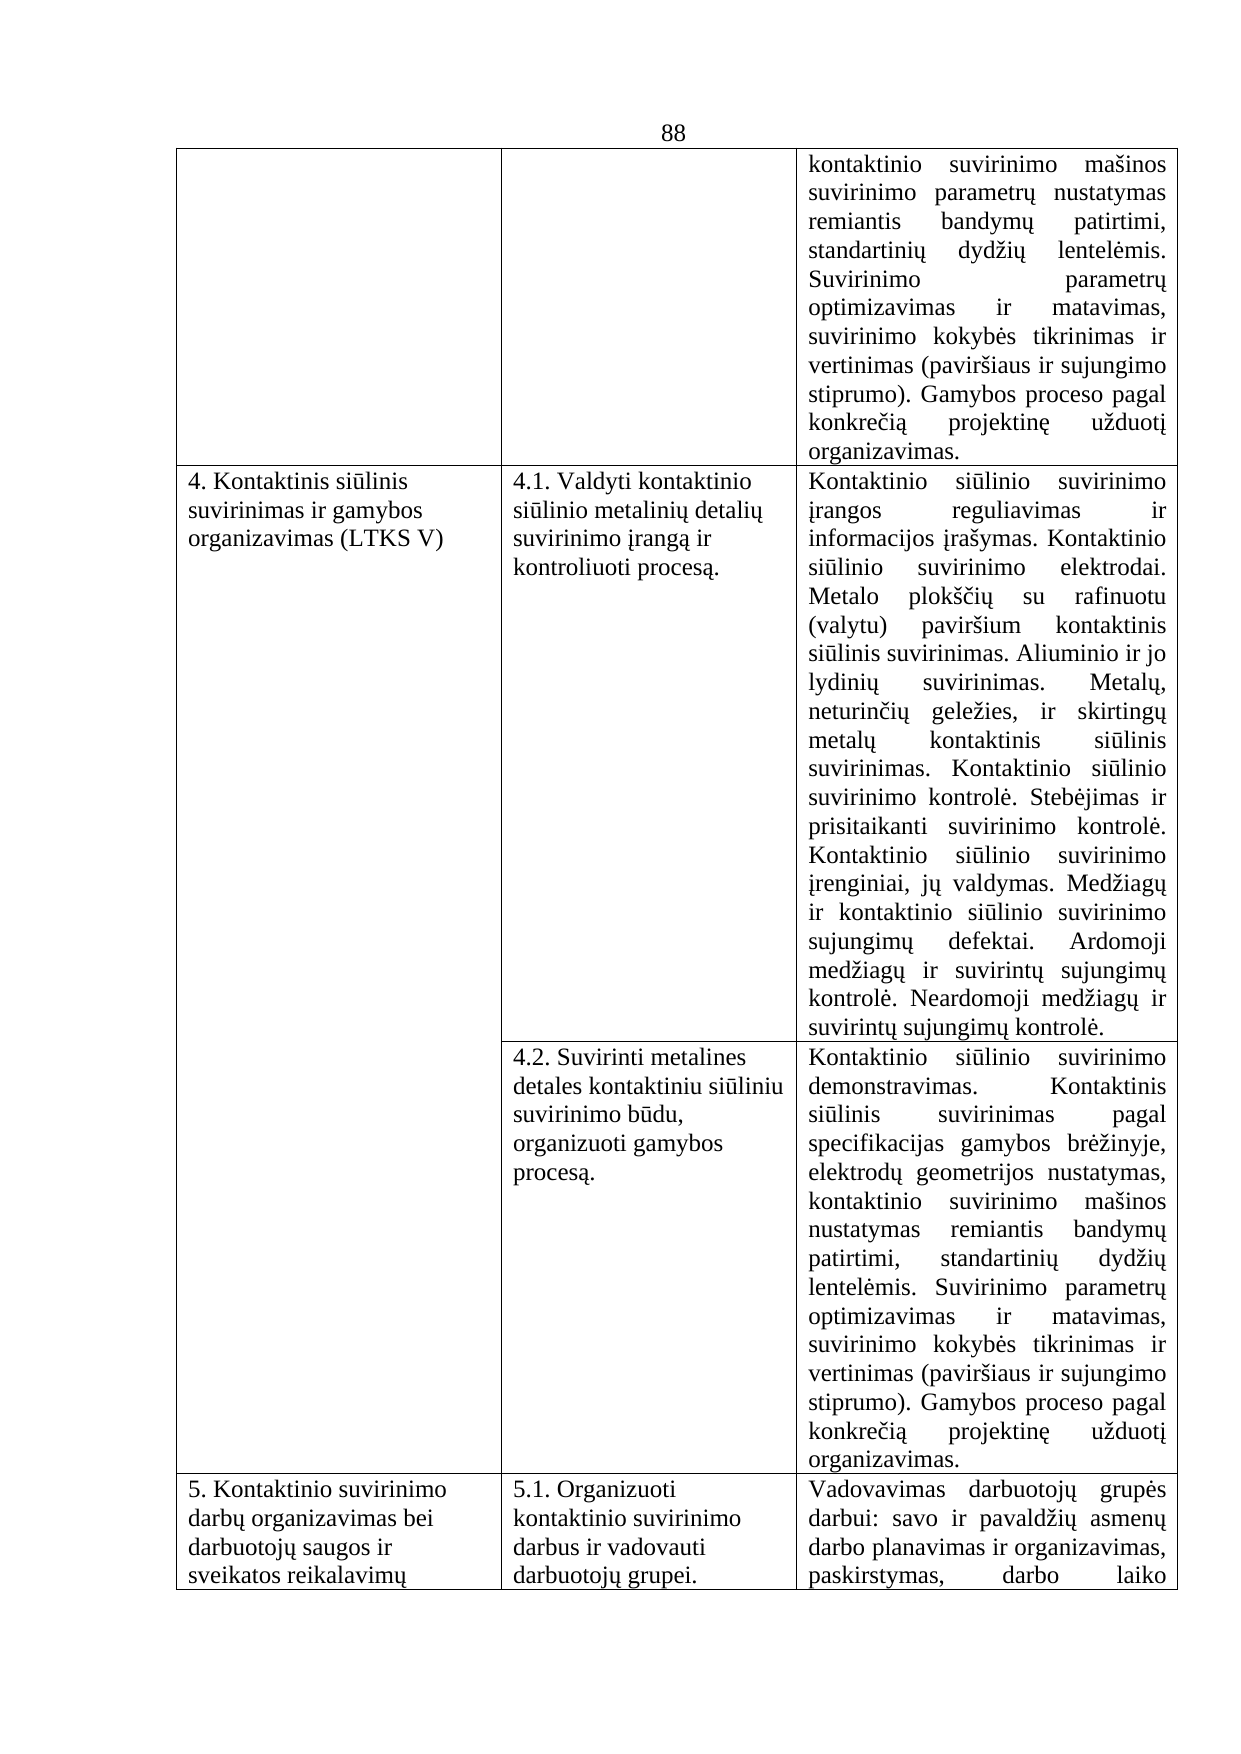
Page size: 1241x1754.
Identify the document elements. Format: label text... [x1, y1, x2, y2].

table_cell [502, 149, 796, 465]
table_cell 4.1. Valdyti kontaktinio siūlinio metalinių detalių suvirinimo įrangą ir kontroliuoti procesą. [502, 466, 796, 1041]
table_cell Kontaktinio siūlinio suvirinimo įrangos reguliavimas ir informacijos įrašymas. Kontaktinio siūlinio suvirinimo elektrodai. Metalo plokščių su rafinuotu (valytu) paviršium kontaktinis siūlinis suvirinimas. Aliuminio ir jo lydinių suvirinimas. Metalų, neturinčių geležies, ir skirtingų metalų kontaktinis siūlinis suvirinimas. Kontaktinio siūlinio suvirinimo kontrolė. Stebėjimas ir prisitaikanti suvirinimo kontrolė. Kontaktinio siūlinio suvirinimo įrenginiai, jų valdymas. Medžiagų ir kontaktinio siūlinio suvirinimo sujungimų defektai. Ardomoji medžiagų ir suvirintų sujungimų kontrolė. Neardomoji medžiagų ir suvirintų sujungimų kontrolė. [797, 466, 1177, 1041]
table_cell 5.1. Organizuoti kontaktinio suvirinimo darbus ir vadovauti darbuotojų grupei. [502, 1474, 796, 1589]
table_cell 4. Kontaktinis siūlinis suvirinimas ir gamybos organizavimas (LTKS V) [177, 466, 501, 1473]
table_cell Kontaktinio siūlinio suvirinimo demonstravimas. Kontaktinis siūlinis suvirinimas pagal specifikacijas gamybos brėžinyje, elektrodų geometrijos nustatymas, kontaktinio suvirinimo mašinos nustatymas remiantis bandymų patirtimi, standartinių dydžių lentelėmis. Suvirinimo parametrų optimizavimas ir matavimas, suvirinimo kokybės tikrinimas ir vertinimas (paviršiaus ir sujungimo stiprumo). Gamybos proceso pagal konkrečią projektinę užduotį organizavimas. [797, 1042, 1177, 1473]
table_cell kontaktinio suvirinimo mašinos suvirinimo parametrų nustatymas remiantis bandymų patirtimi, standartinių dydžių lentelėmis. Suvirinimo parametrų optimizavimas ir matavimas, suvirinimo kokybės tikrinimas ir vertinimas (paviršiaus ir sujungimo stiprumo). Gamybos proceso pagal konkrečią projektinę užduotį organizavimas. [797, 149, 1177, 465]
table_cell [177, 149, 501, 465]
table_cell Vadovavimas darbuotojų grupės darbui: savo ir pavaldžių asmenų darbo planavimas ir organizavimas, paskirstymas, darbo laiko [797, 1474, 1177, 1589]
table_cell 5. Kontaktinio suvirinimo darbų organizavimas bei darbuotojų saugos ir sveikatos reikalavimų [177, 1474, 501, 1589]
table_cell 4.2. Suvirinti metalines detales kontaktiniu siūliniu suvirinimo būdu, organizuoti gamybos procesą. [502, 1042, 796, 1473]
